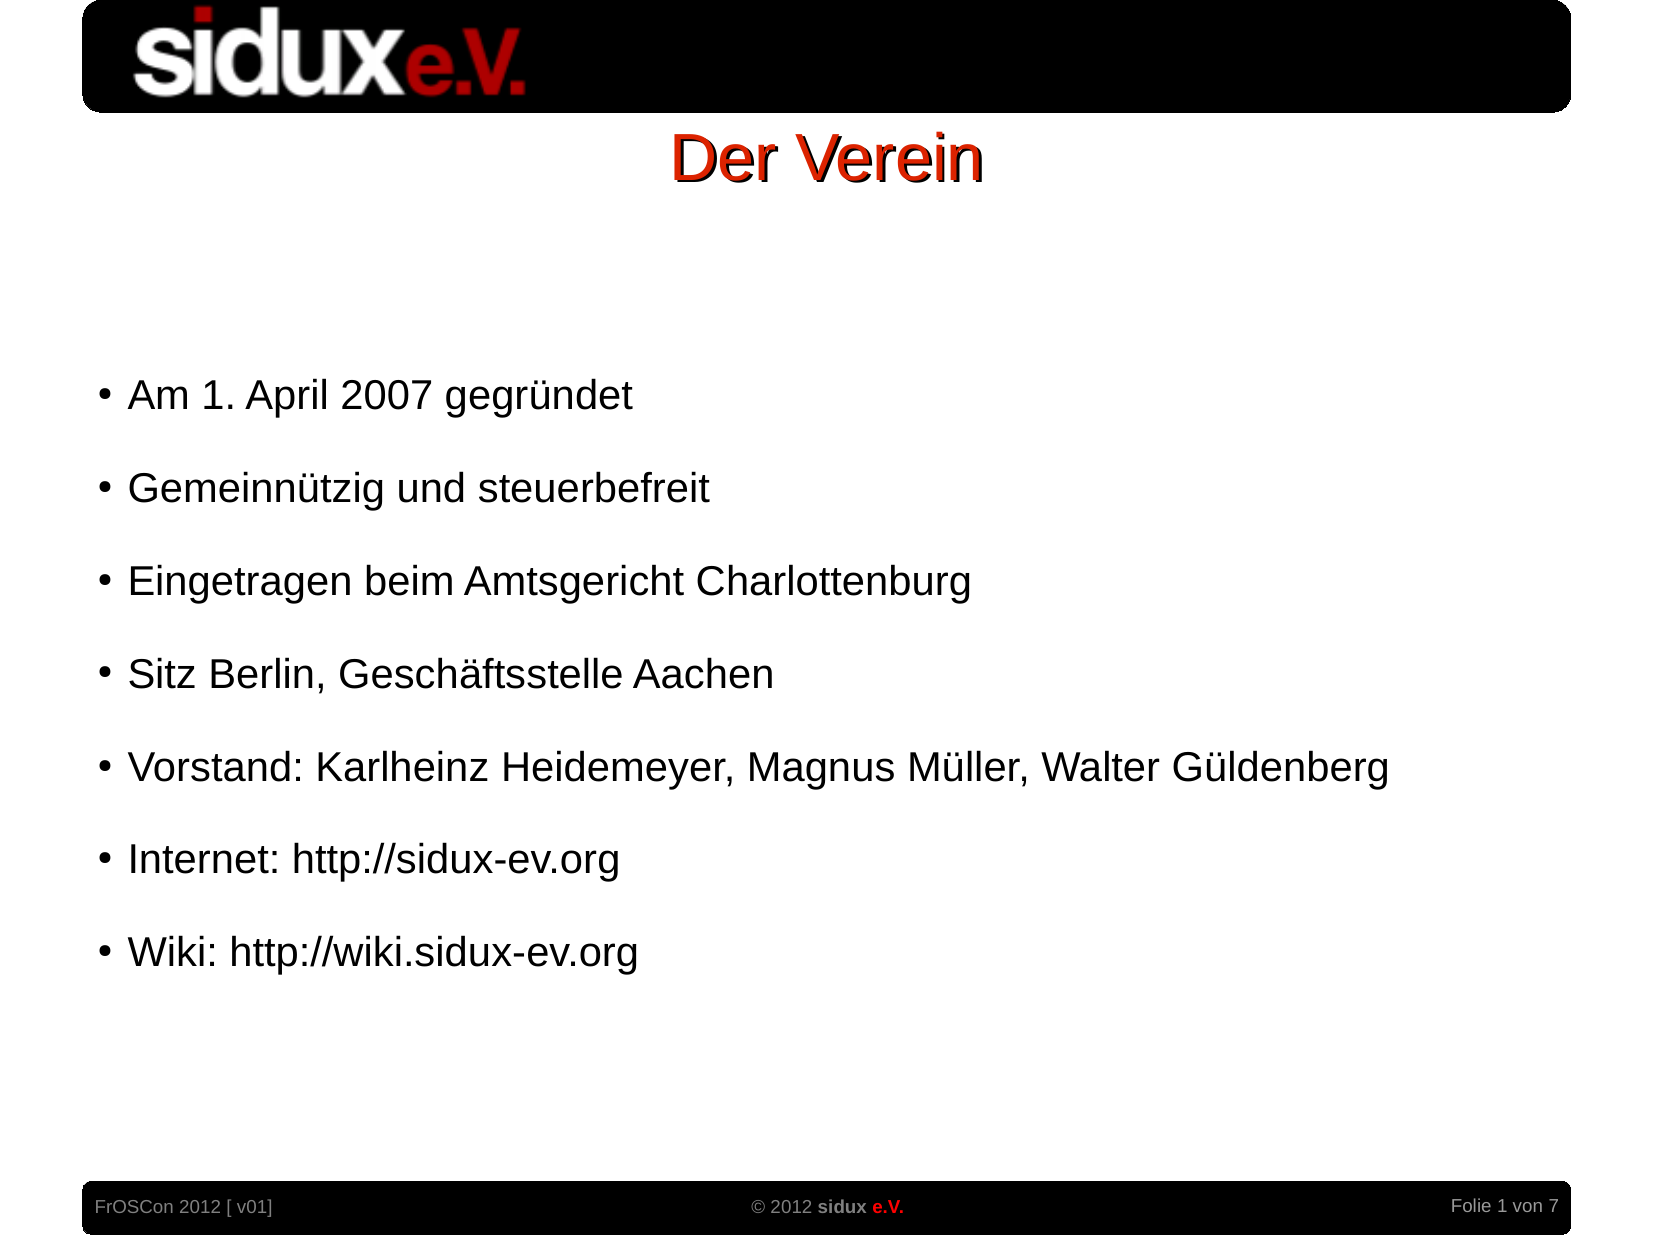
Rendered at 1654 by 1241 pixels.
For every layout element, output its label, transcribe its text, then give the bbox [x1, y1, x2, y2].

picture [113, 0, 532, 110]
text_box Der Verein [82, 112, 1571, 213]
text_box Am 1. April 2007 gegründet Gemeinnützig und steuerbefreit Eingetragen beim Amtsgericht Charlottenburg Sitz Berlin, Geschäftsstelle Aachen Vorstand: Karlheinz Heidemeyer, Magnus Müller, Walter Güldenberg Internet: http://sidux-ev.org Wiki: http://wiki.sidux-ev.org [82, 224, 1571, 1170]
